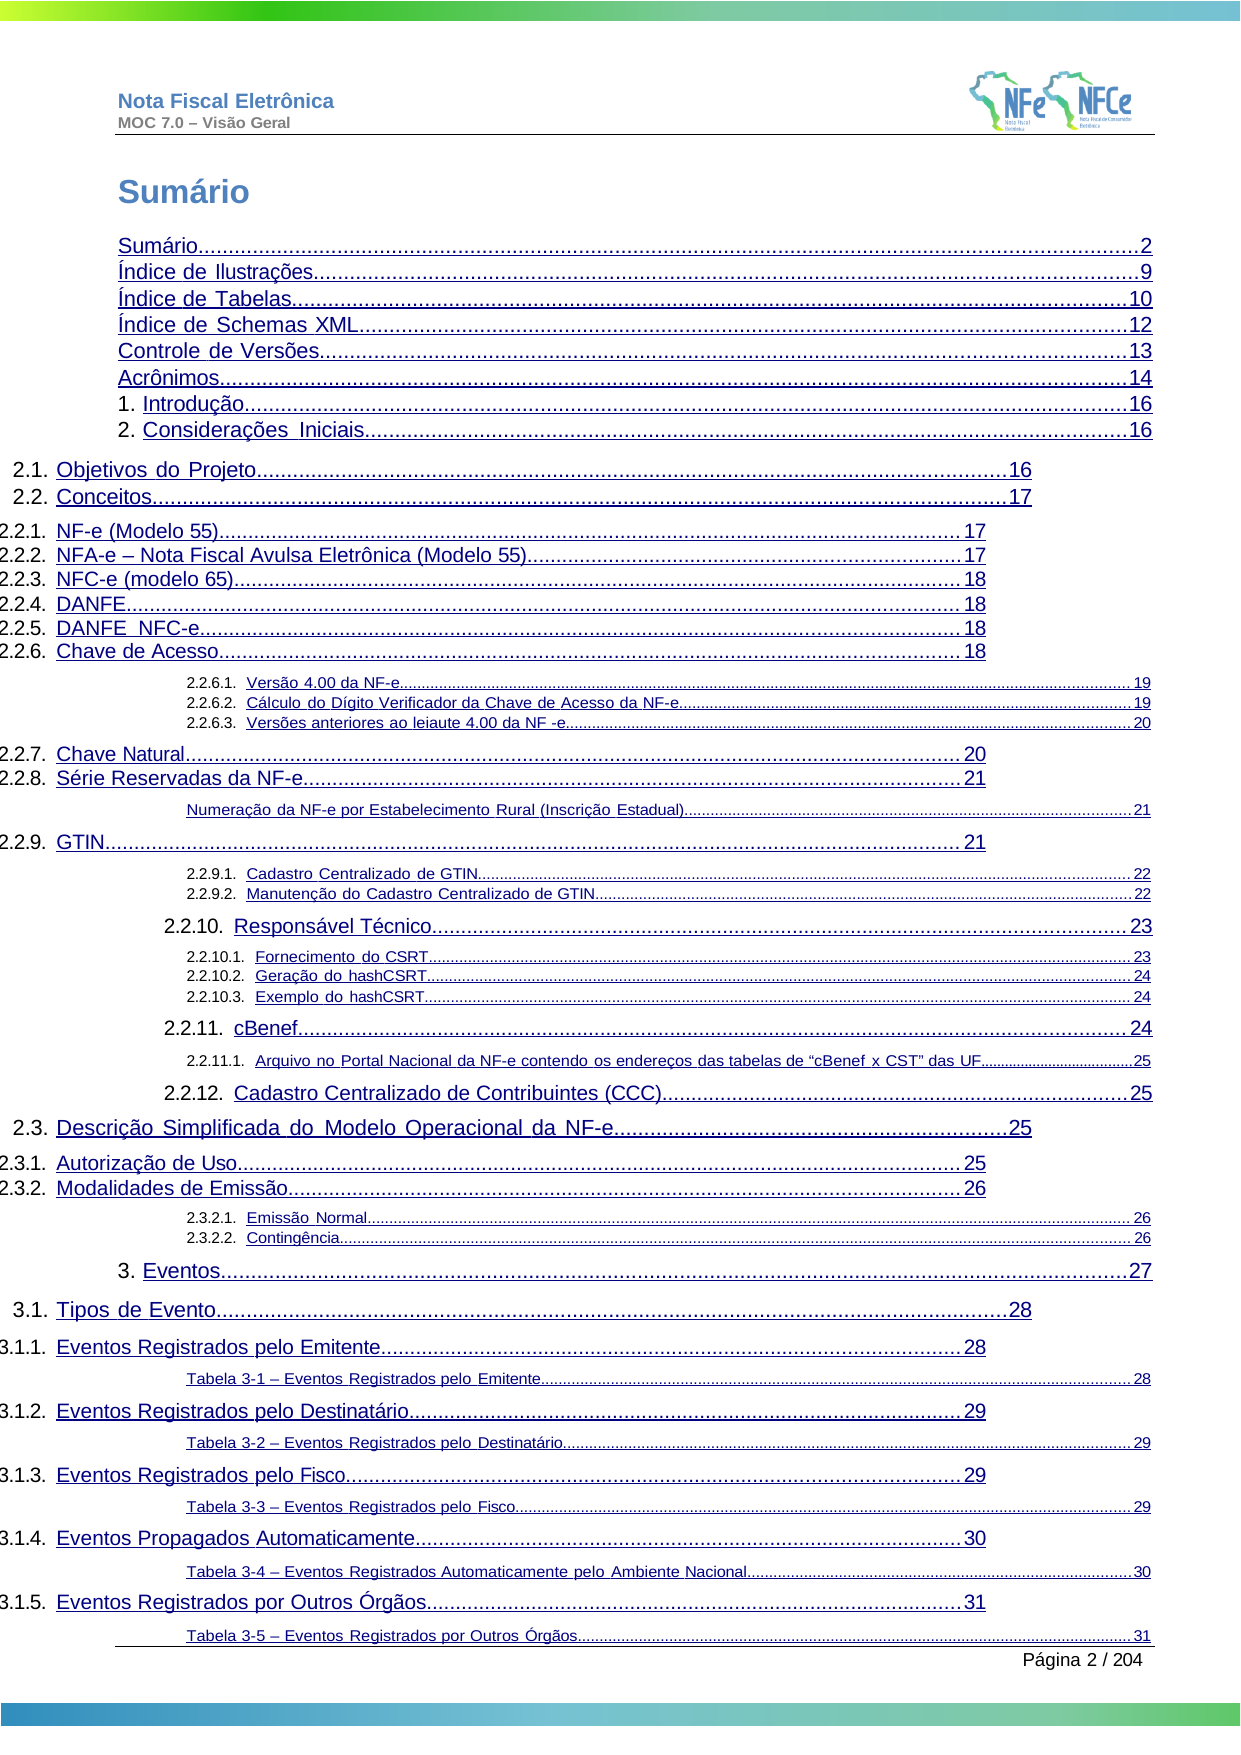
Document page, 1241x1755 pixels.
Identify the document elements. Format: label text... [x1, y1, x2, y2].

text Acrônimos 14 [118, 364, 1199, 390]
list Eventos Registrados pelo Emitente 28 [0, 1334, 1199, 1358]
list DANFE 18 [0, 592, 1199, 616]
list Objetivos do Projeto 16 [12, 457, 1199, 482]
list DANFE NFC-e 18 [0, 616, 1199, 640]
list Cálculo do Dígito Verificador da Chave de Acesso da NF-e 19 [186, 693, 1199, 711]
list Fornecimento do CSRT 23 [186, 947, 1199, 966]
list Versão 4.00 da NF-e 19 [186, 673, 1199, 691]
list cBenef 24 [164, 1015, 1199, 1039]
text Numeração da NF-e por Estabelecimento Rural (Inscrição Estadual) 21 [186, 801, 1199, 819]
list Manutenção do Cadastro Centralizado de GTIN 22 [186, 885, 1199, 903]
list Emissão Normal 26 [186, 1209, 1199, 1227]
list Série Reservadas da NF-e 21 [0, 766, 1199, 790]
list GTIN 21 [0, 830, 1199, 854]
list Exemplo do hashCSRT 24 [186, 988, 1199, 1006]
list NF-e (Modelo 55) 17 [0, 520, 1199, 543]
text Tabela 3-3 – Eventos Registrados pelo Fisco 29 [186, 1497, 1199, 1515]
text Índice de Schemas XML 12 [118, 312, 1199, 337]
list Descrição Simplificada do Modelo Operacional da NF-e 25 [12, 1114, 1199, 1140]
text Sumário 2 [118, 233, 1199, 258]
text Tabela 3-2 – Eventos Registrados pelo Destinatário 29 [186, 1433, 1199, 1451]
list Chave de Acesso 18 [0, 640, 1199, 664]
list Contingência 26 [186, 1229, 1199, 1247]
list Eventos Propagados Automaticamente 30 [0, 1526, 1199, 1550]
text Tabela 3-1 – Eventos Registrados pelo Emitente 28 [186, 1369, 1199, 1388]
subtitle Sumário [118, 172, 1199, 211]
list Eventos Registrados pelo Destinatário 29 [0, 1398, 1199, 1422]
list Versões anteriores ao leiaute 4.00 da NF -e 20 [186, 713, 1199, 731]
text Tabela 3-4 – Eventos Registrados Automaticamente pelo Ambiente Nacional 30 [186, 1562, 1199, 1580]
text Índice de Ilustrações 9 [118, 259, 1199, 284]
list Autorização de Uso 25 [0, 1151, 1199, 1174]
list Geração do hashCSRT 24 [186, 966, 1199, 984]
list Arquivo no Portal Nacional da NF-e contendo os endereços das tabelas de “cBenef x CST” das UF 25 [186, 1052, 1199, 1069]
text Controle de Versões 13 [118, 338, 1199, 363]
text Índice de Tabelas 10 [118, 286, 1199, 311]
list NFC-e (modelo 65) 18 [0, 567, 1199, 591]
list Eventos Registrados pelo Fisco 29 [0, 1462, 1199, 1486]
list Introdução 16 [117, 391, 1199, 416]
list Tipos de Evento 28 [12, 1297, 1199, 1323]
list NFA-e – Nota Fiscal Avulsa Eletrônica (Modelo 55) 17 [0, 543, 1199, 567]
list Responsável Técnico 23 [164, 914, 1199, 938]
list Considerações Iniciais 16 [117, 417, 1199, 442]
text Tabela 3-5 – Eventos Registrados por Outros Órgãos 31 [186, 1626, 1199, 1644]
list Eventos 27 [117, 1258, 1199, 1284]
list Eventos Registrados por Outros Órgãos 31 [0, 1590, 1199, 1614]
list Conceitos 17 [12, 484, 1199, 509]
list Cadastro Centralizado de Contribuintes (CCC) 25 [164, 1080, 1199, 1104]
list Cadastro Centralizado de GTIN 22 [186, 865, 1199, 883]
list Modalidades de Emissão 26 [0, 1176, 1199, 1199]
list Chave Natural 20 [0, 742, 1199, 766]
